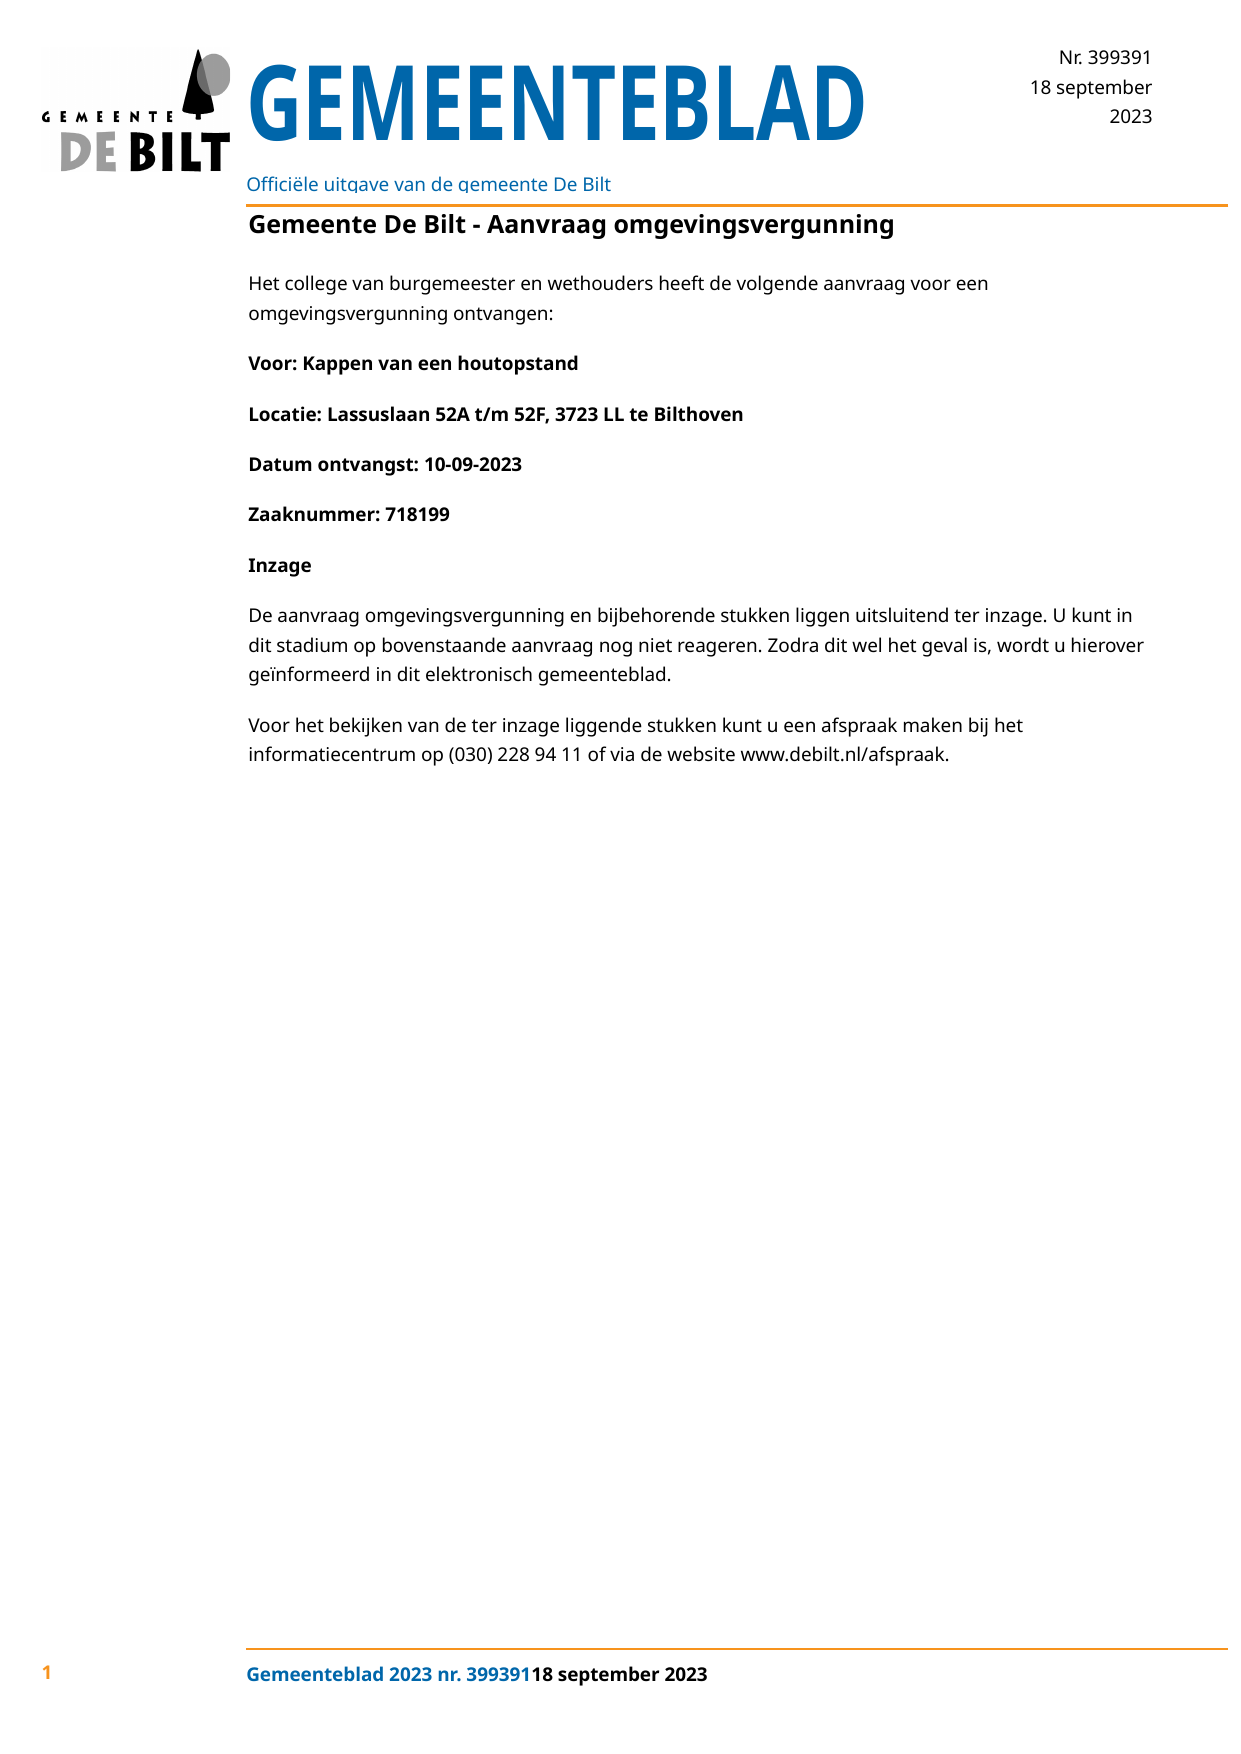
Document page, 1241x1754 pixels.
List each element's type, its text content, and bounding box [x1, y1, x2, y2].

text De aanvraag omgevingsvergunning en bijbehorende stukken liggen uitsluitend ter inzage. U kunt in dit stadium op bovenstaande aanvraag nog niet reageren. Zodra dit wel het geval is, wordt u hierover geïnformeerd in dit elektronisch gemeenteblad. [248, 602, 1152, 687]
text Het college van burgemeester en wethouders heeft de volgende aanvraag voor een omgevingsvergunning ontvangen: [248, 270, 1152, 326]
text Locatie: Lassuslaan 52A t/m 52F, 3723 LL te Bilthoven [248, 401, 1152, 426]
text Voor: Kappen van een houtopstand [248, 350, 1152, 376]
text Gemeente De Bilt - Aanvraag omgevingsvergunning [248, 207, 1152, 241]
text Zaaknummer: 718199 [248, 502, 1152, 527]
text Datum ontvangst: 10-09-2023 [248, 451, 1152, 477]
text Inzage [248, 552, 1152, 578]
text Voor het bekijken van de ter inzage liggende stukken kunt u een afspraak maken bij het informatiecentrum op (030) 228 94 11 of via de website www.debilt.nl/afspraak. [248, 712, 1152, 767]
picture [41, 47, 231, 172]
